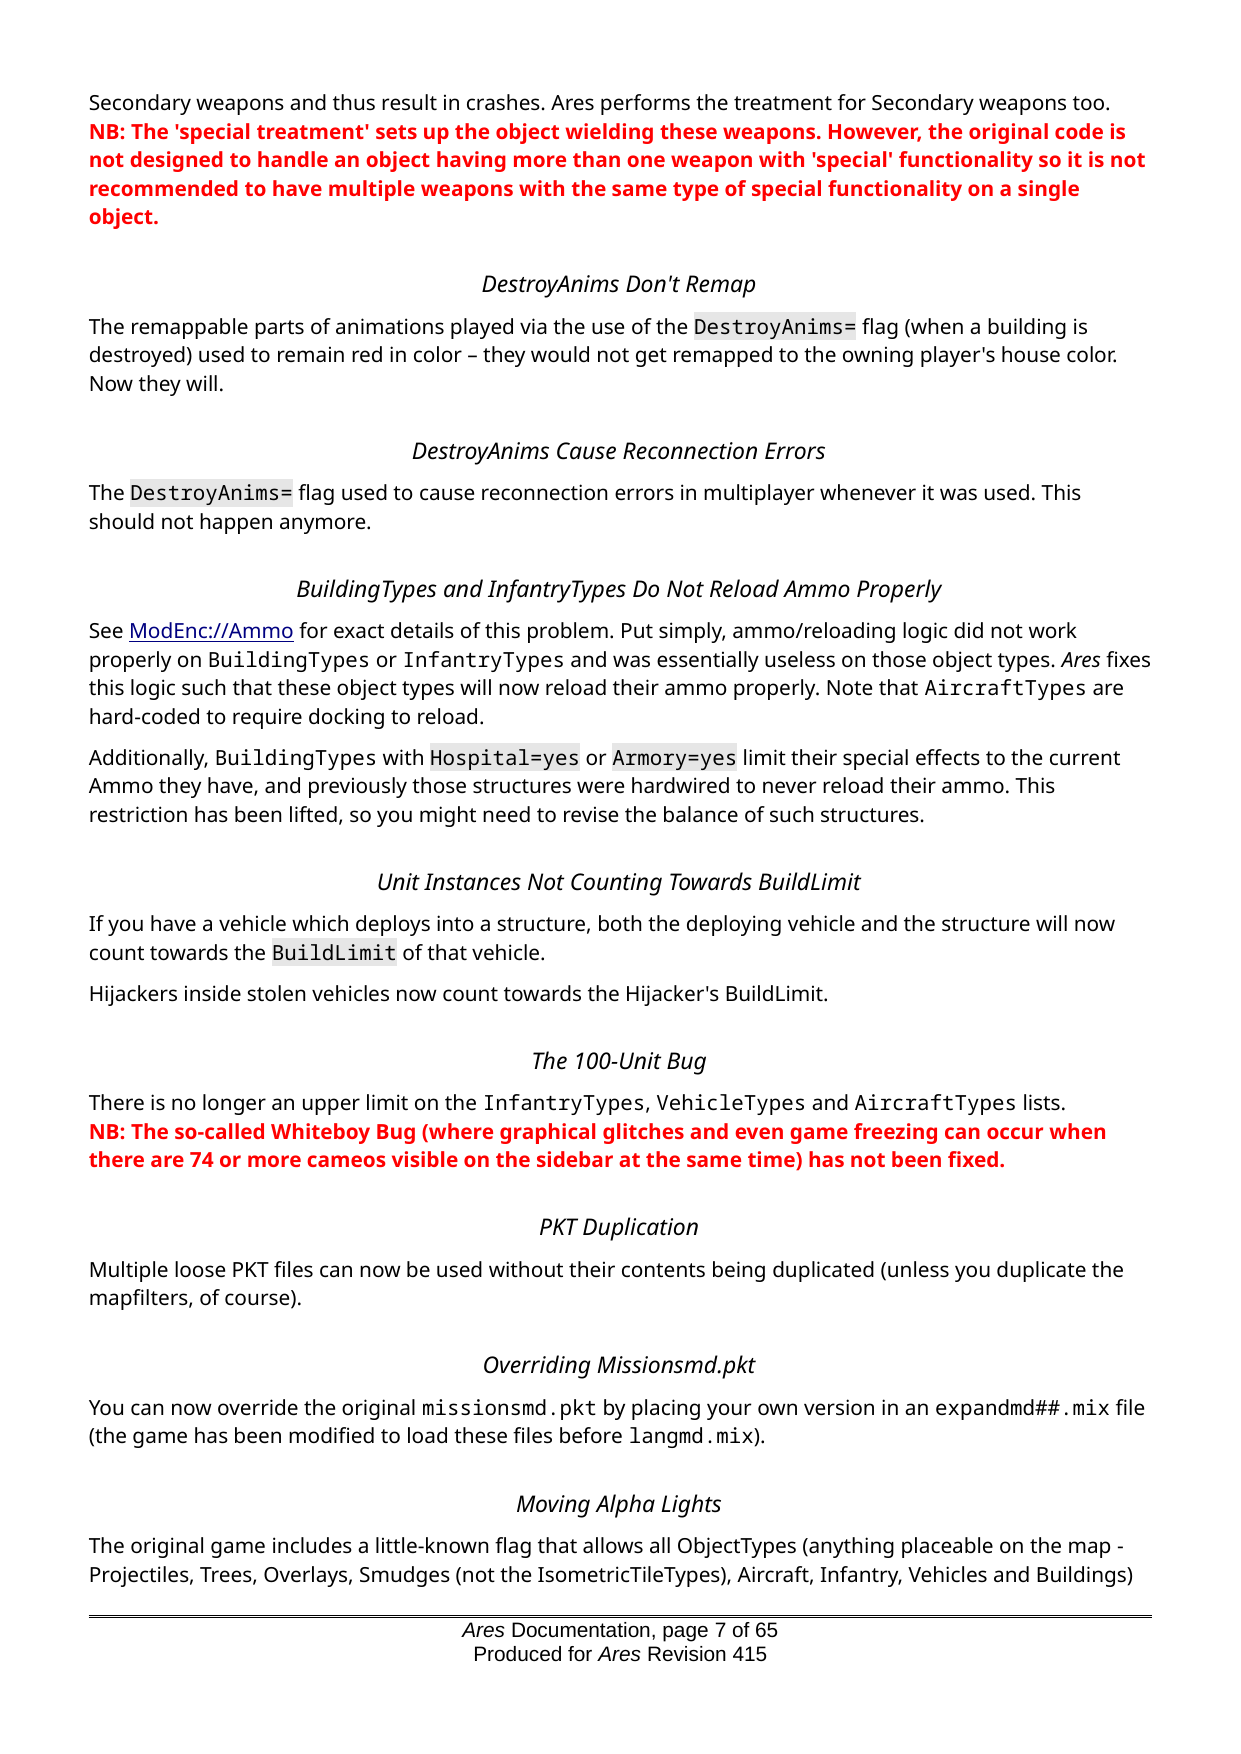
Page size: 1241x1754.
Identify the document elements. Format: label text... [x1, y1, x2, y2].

subtitle Unit Instances Not Counting Towards BuildLimit [88, 866, 1152, 897]
subtitle Overriding Missionsmd.pkt [88, 1349, 1152, 1381]
text Secondary weapons and thus result in crashes. Ares performs the treatment for Secondary weapons too. NB: The 'special treatment' sets up the object wielding these weapons. However, the original code is not designed to handle an object having more than one weapon with 'special' functionality so it is not recommended to have multiple weapons with the same type of special functionality on a single object. [88, 88, 1152, 231]
text Multiple loose PKT files can now be used without their contents being duplicated (unless you duplicate the mapfilters, of course). [88, 1255, 1152, 1312]
subtitle PKT Duplication [88, 1211, 1152, 1243]
text You can now override the original missionsmd.pkt by placing your own version in an expandmd##.mix file (the game has been modified to load these files before langmd.mix). [88, 1393, 1152, 1450]
text See ModEnc://Ammo for exact details of this problem. Put simply, ammo/reloading logic did not work properly on BuildingTypes or InfantryTypes and was essentially useless on those object types. Ares fixes this logic such that these object types will now reload their ammo properly. Note that AircraftTypes are hard-coded to require docking to reload. [88, 617, 1152, 730]
subtitle Moving Alpha Lights [88, 1488, 1152, 1519]
text The DestroyAnims= flag used to cause reconnection errors in multiplayer whenever it was used. This should not happen anymore. [88, 478, 1152, 535]
text The remappable parts of animations played via the use of the DestroyAnims= flag (when a building is destroyed) used to remain red in color – they would not get remapped to the owning player's house color. Now they will. [88, 312, 1152, 397]
text If you have a vehicle which deploys into a structure, both the deploying vehicle and the structure will now count towards the BuildLimit of that vehicle. [88, 909, 1152, 966]
text There is no longer an upper limit on the InfantryTypes, VehicleTypes and AircraftTypes lists. NB: The so-called Whiteboy Bug (where graphical glitches and even game freezing can occur when there are 74 or more cameos visible on the sidebar at the same time) has not been fixed. [88, 1088, 1152, 1174]
subtitle DestroyAnims Don't Remap [88, 268, 1152, 299]
text Additionally, BuildingTypes with Hospital=yes or Armory=yes limit their special effects to the current Ammo they have, and previously those structures were hardwired to never reload their ammo. This restriction has been lifted, so you might need to revise the balance of such structures. [88, 743, 1152, 828]
text The original game includes a little-known flag that allows all ObjectTypes (anything placeable on the map - Projectiles, Trees, Overlays, Smudges (not the IsometricTileTypes), Aircraft, Infantry, Vehicles and Buildings) [88, 1531, 1152, 1588]
subtitle The 100-Unit Bug [88, 1045, 1152, 1076]
subtitle DestroyAnims Cause Reconnection Errors [88, 435, 1152, 466]
text Hijackers inside stolen vehicles now count towards the Hijacker's BuildLimit. [88, 979, 1152, 1007]
subtitle BuildingTypes and InfantryTypes Do Not Reload Ammo Properly [88, 573, 1152, 604]
